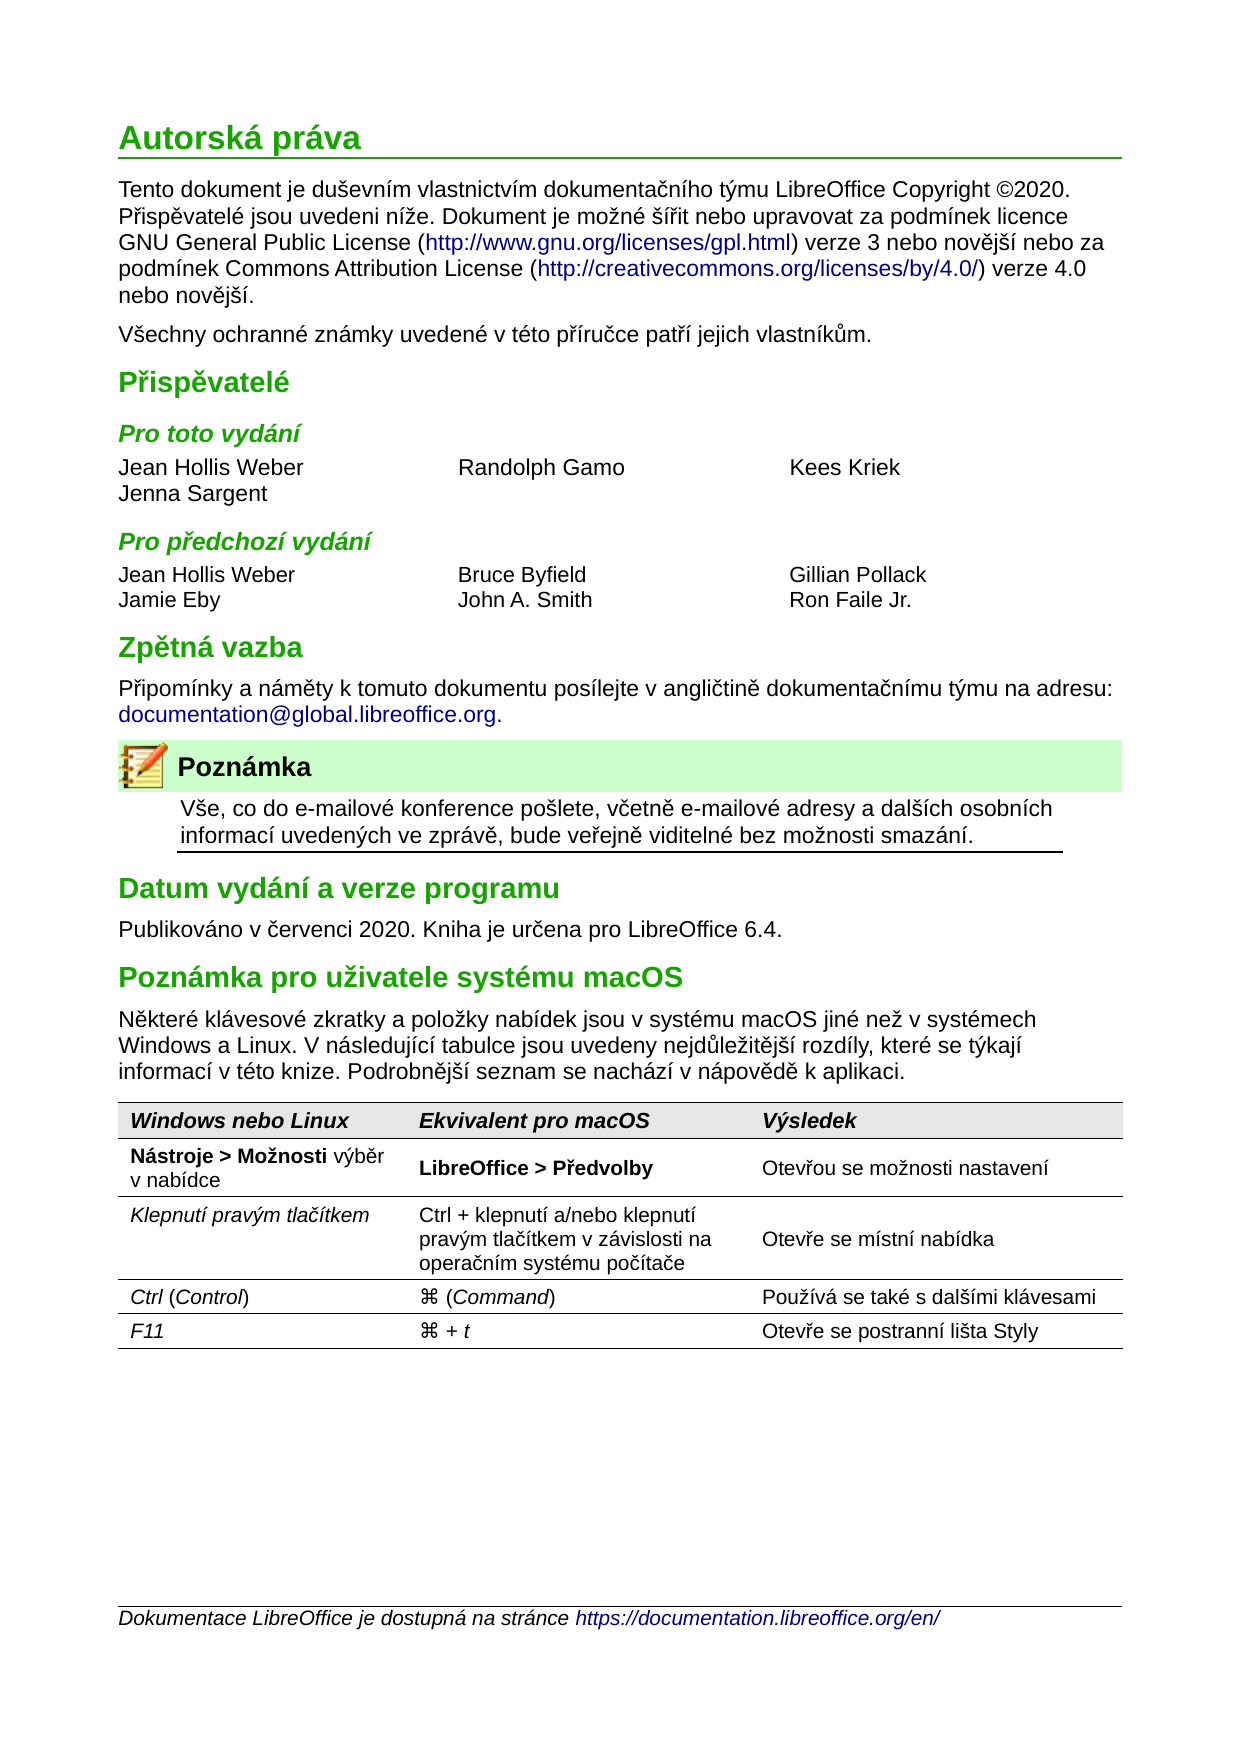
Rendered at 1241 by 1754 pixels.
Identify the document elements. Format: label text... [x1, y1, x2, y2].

table_cell Ctrl (Control) [118, 1280, 407, 1313]
table_cell Otevře se místní nabídka [750, 1197, 1123, 1279]
table_cell Ctrl + klepnutí a/nebo klepnutí pravým tlačítkem v závislosti na operačním systému počítače [407, 1197, 750, 1279]
picture [119, 741, 170, 792]
table_cell Ron Faile Jr. [789, 587, 1122, 612]
text Připomínky a náměty k tomuto dokumentu posílejte v angličtině dokumentačnímu týmu na adresu: documentation@global.libreoffice.org. [118, 675, 1122, 728]
table_cell Otevřou se možnosti nastavení [750, 1139, 1123, 1196]
table_header Gillian Pollack [789, 562, 1122, 587]
subtitle Pro předchozí vydání [118, 527, 1122, 556]
table_cell Klepnutí pravým tlačítkem [118, 1197, 407, 1279]
table_header Windows nebo Linux [118, 1103, 407, 1138]
table_header Jean Hollis Weber [118, 454, 458, 480]
table_cell F11 [118, 1314, 407, 1348]
subtitle Přispěvatelé [118, 365, 1122, 398]
table_header Randolph Gamo [458, 454, 789, 480]
table_cell Používá se také s dalšími klávesami [750, 1280, 1123, 1313]
table_cell John A. Smith [458, 587, 789, 612]
text Vše, co do e-mailové konference pošlete, včetně e-mailové adresy a dalších osobních informací uvedených ve zprávě, bude veřejně viditelné bez možnosti smazání. [177, 792, 1063, 851]
text Publikováno v červenci 2020. Kniha je určena pro LibreOffice 6.4. [118, 916, 1122, 942]
subtitle Poznámka pro uživatele systému macOS [118, 960, 1122, 994]
subtitle Autorská práva [118, 118, 1122, 157]
subtitle Datum vydání a verze programu [118, 871, 1122, 904]
table_header Jean Hollis Weber [118, 562, 458, 587]
text Tento dokument je duševním vlastnictvím dokumentačního týmu LibreOffice Copyright ©2020. Přispěvatelé jsou uvedeni níže. Dokument je možné šířit nebo upravovat za podmínek licence GNU General Public License (http://www.gnu.org/licenses/gpl.html) verze 3 nebo novější nebo za podmínek Commons Attribution License (http://creativecommons.org/licenses/by/4.0/) verze 4.0 nebo novější. [118, 176, 1122, 308]
table_cell [789, 480, 1122, 506]
table_cell Jenna Sargent [118, 480, 458, 506]
text Všechny ochranné známky uvedené v této příručce patří jejich vlastníkům. [118, 321, 1122, 347]
text Některé klávesové zkratky a položky nabídek jsou v systému macOS jiné než v systémech Windows a Linux. V následující tabulce jsou uvedeny nejdůležitější rozdíly, které se týkají informací v této knize. Podrobnější seznam se nachází v nápovědě k aplikaci. [118, 1006, 1122, 1084]
subtitle Zpětná vazba [118, 630, 1122, 663]
table_cell Jamie Eby [118, 587, 458, 612]
subtitle Pro toto vydání [118, 419, 1122, 448]
table_header Kees Kriek [789, 454, 1122, 480]
table_cell Otevře se postranní lišta Styly [750, 1314, 1123, 1348]
table_cell [458, 480, 789, 506]
table_header Bruce Byfield [458, 562, 789, 587]
table_cell Nástroje > Možnosti výběr v nabídce [118, 1139, 407, 1196]
table_cell ⌘ (Command) [407, 1280, 750, 1313]
subtitle Poznámka [118, 740, 1122, 792]
table_cell LibreOffice > Předvolby [407, 1139, 750, 1196]
table_header Ekvivalent pro macOS [407, 1103, 750, 1138]
table_header Výsledek [750, 1103, 1123, 1138]
table_cell ⌘ + t [407, 1314, 750, 1348]
